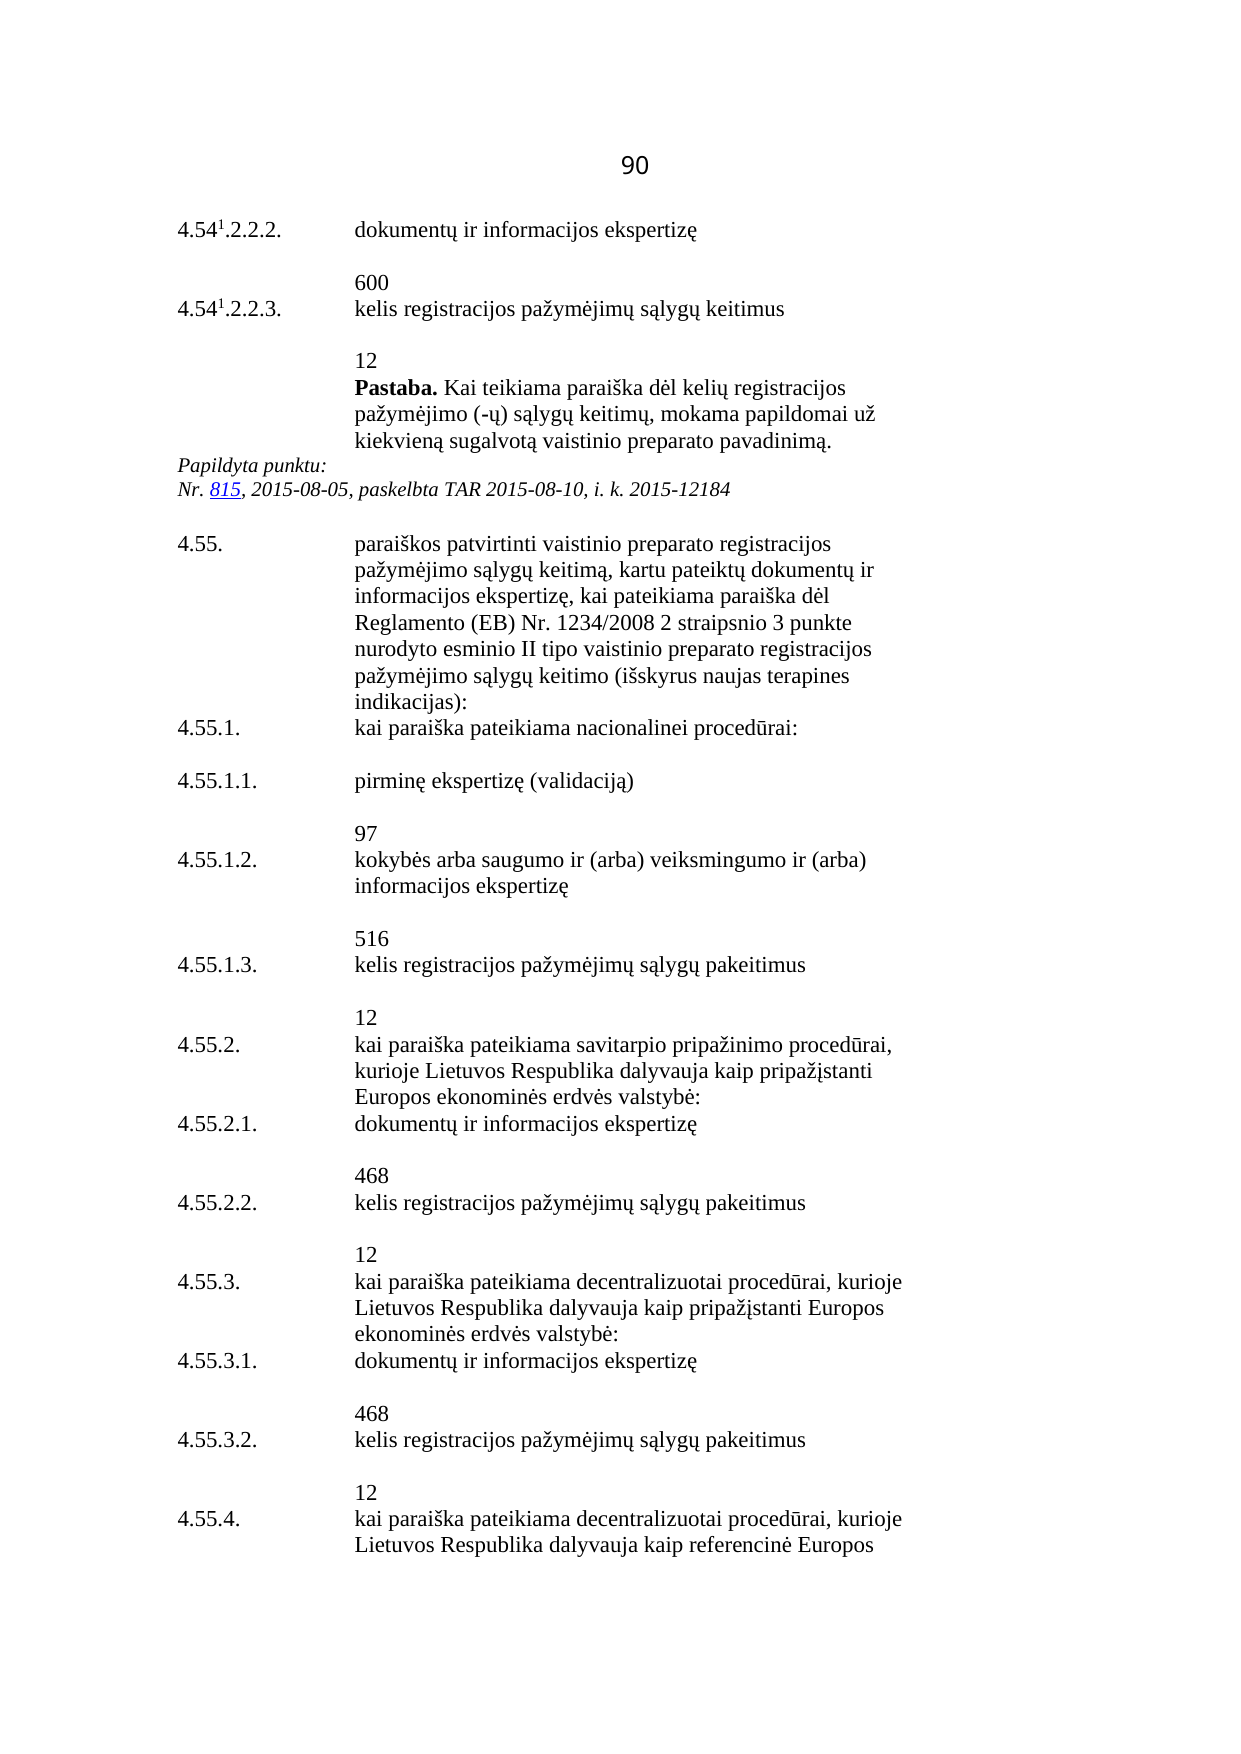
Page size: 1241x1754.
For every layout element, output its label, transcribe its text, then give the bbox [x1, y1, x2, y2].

text Europos ekonominės erdvės valstybė: [354, 1083, 945, 1110]
text kiekvieną sugalvotą vaistinio preparato pavadinimą. [354, 427, 945, 453]
text indikacijas): [354, 688, 945, 714]
text 4.55.1.1. pirminę ekspertizę (validaciją) 97 [177, 767, 945, 846]
text 4.541.2.2.2. dokumentų ir informacijos ekspertizę 600 [177, 216, 945, 295]
text pažymėjimo sąlygų keitimo (išskyrus naujas terapines [354, 662, 945, 688]
text informacijos ekspertizę 516 [354, 872, 945, 952]
text Papildyta punktu: [177, 453, 1093, 477]
text Lietuvos Respublika dalyvauja kaip pripažįstanti Europos [354, 1294, 945, 1321]
text pažymėjimo (-ų) sąlygų keitimų, mokama papildomai už [354, 400, 945, 427]
text Lietuvos Respublika dalyvauja kaip referencinė Europos [354, 1531, 945, 1558]
text ekonominės erdvės valstybė: [354, 1321, 945, 1347]
text informacijos ekspertizę, kai pateikiama paraiška dėl [354, 583, 945, 609]
text 4.55. paraiškos patvirtinti vaistinio preparato registracijos [177, 530, 945, 556]
text 4.55.4. kai paraiška pateikiama decentralizuotai procedūrai, kurioje [177, 1505, 945, 1531]
text 4.55.2.2. kelis registracijos pažymėjimų sąlygų pakeitimus 12 [177, 1189, 945, 1268]
text kurioje Lietuvos Respublika dalyvauja kaip pripažįstanti [354, 1057, 945, 1083]
text 4.55.2.1. dokumentų ir informacijos ekspertizę 468 [177, 1110, 945, 1189]
text Nr. 815, 2015-08-05, paskelbta TAR 2015-08-10, i. k. 2015-12184 [177, 477, 1093, 501]
text Pastaba. Kai teikiama paraiška dėl kelių registracijos [354, 374, 945, 400]
text 4.55.3.2. kelis registracijos pažymėjimų sąlygų pakeitimus 12 [177, 1426, 945, 1505]
text 4.55.3. kai paraiška pateikiama decentralizuotai procedūrai, kurioje [177, 1268, 945, 1294]
text Reglamento (EB) Nr. 1234/2008 2 straipsnio 3 punkte [354, 609, 945, 635]
text 4.55.3.1. dokumentų ir informacijos ekspertizę 468 [177, 1347, 945, 1426]
text nurodyto esminio II tipo vaistinio preparato registracijos [354, 635, 945, 662]
text pažymėjimo sąlygų keitimą, kartu pateiktų dokumentų ir [354, 556, 945, 583]
text 4.55.2. kai paraiška pateikiama savitarpio pripažinimo procedūrai, [177, 1031, 945, 1057]
text 4.55.1. kai paraiška pateikiama nacionalinei procedūrai: [177, 714, 945, 767]
text 4.55.1.2. kokybės arba saugumo ir (arba) veiksmingumo ir (arba) [177, 846, 945, 872]
text 4.55.1.3. kelis registracijos pažymėjimų sąlygų pakeitimus 12 [177, 952, 945, 1031]
text 4.541.2.2.3. kelis registracijos pažymėjimų sąlygų keitimus 12 [177, 295, 945, 374]
